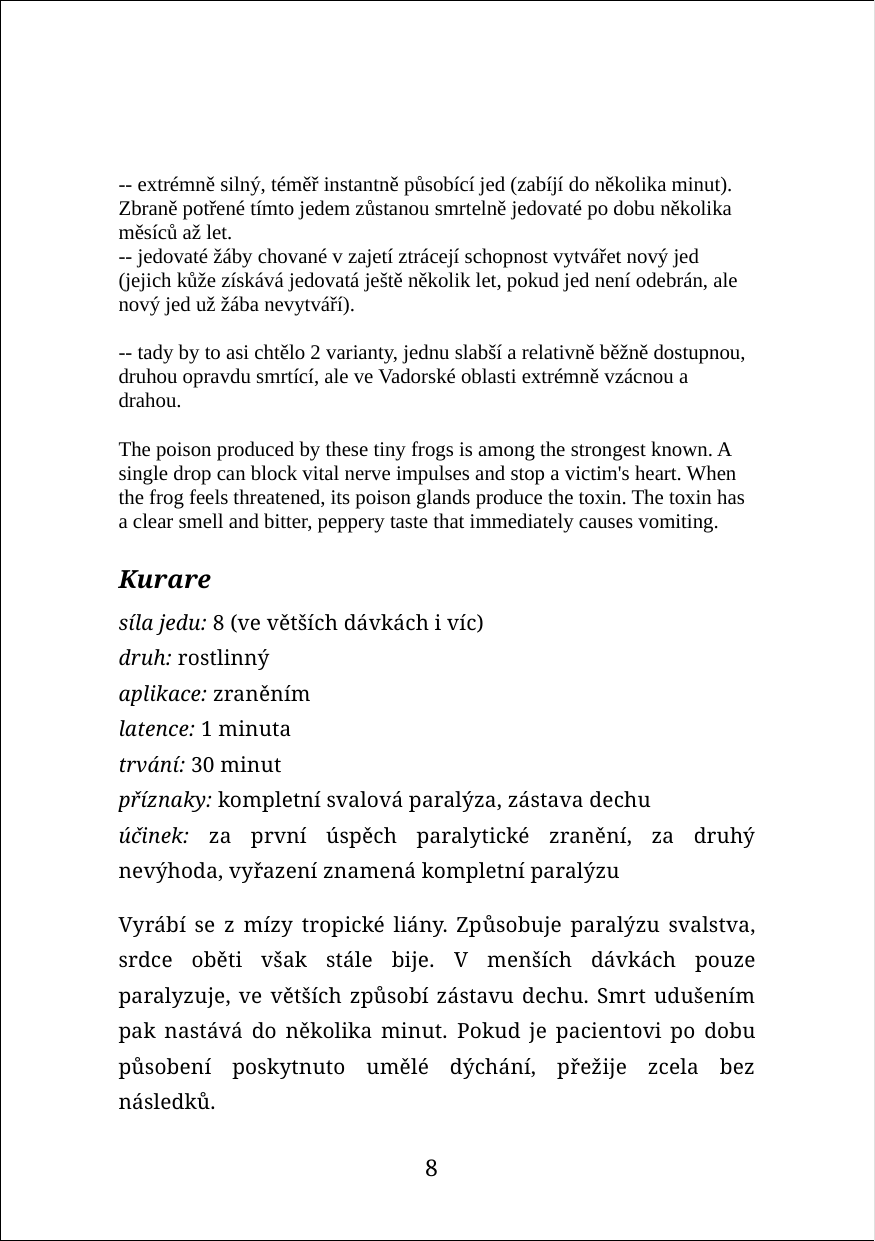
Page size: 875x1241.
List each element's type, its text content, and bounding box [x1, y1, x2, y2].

text -- tady by to asi chtělo 2 varianty, jednu slabší a relativně běžně dostupnou, druhou opravdu smrtící, ale ve Vadorské oblasti extrémně vzácnou a drahou. [118, 340, 756, 412]
text -- extrémně silný, téměř instantně působící jed (zabíjí do několika minut). Zbraně potřené tímto jedem zůstanou smrtelně jedovaté po dobu několika měsíců až let. [118, 172, 756, 244]
text The poison produced by these tiny frogs is among the strongest known. A single drop can block vital nerve impulses and stop a victim's heart. When the frog feels threatened, its poison glands produce the toxin. The toxin has a clear smell and bitter, peppery taste that immediately causes vomiting. [118, 436, 756, 533]
subtitle Kurare [118, 562, 756, 596]
text Vyrábí se z mízy tropické liány. Způsobuje paralýzu svalstva, srdce oběti však stále bije. V menších dávkách pouze paralyzuje, ve větších způsobí zástavu dechu. Smrt udušením pak nastává do několika minut. Pokud je pacientovi po dobu působení poskytnuto umělé dýchání, přežije zcela bez následků. [118, 910, 756, 1116]
text síla jedu: 8 (ve větších dávkách i víc) druh: rostlinný aplikace: zraněním latence: 1 minuta trvání: 30 minut příznaky: kompletní svalová paralýza, zástava dechu účinek: za první úspěch paralytické zranění, za druhý nevýhoda, vyřazení znamená kompletní paralýzu [118, 608, 756, 885]
text -- jedovaté žáby chované v zajetí ztrácejí schopnost vytvářet nový jed (jejich kůže získává jedovatá ještě několik let, pokud jed není odebrán, ale nový jed už žába nevytváří). [118, 244, 756, 316]
